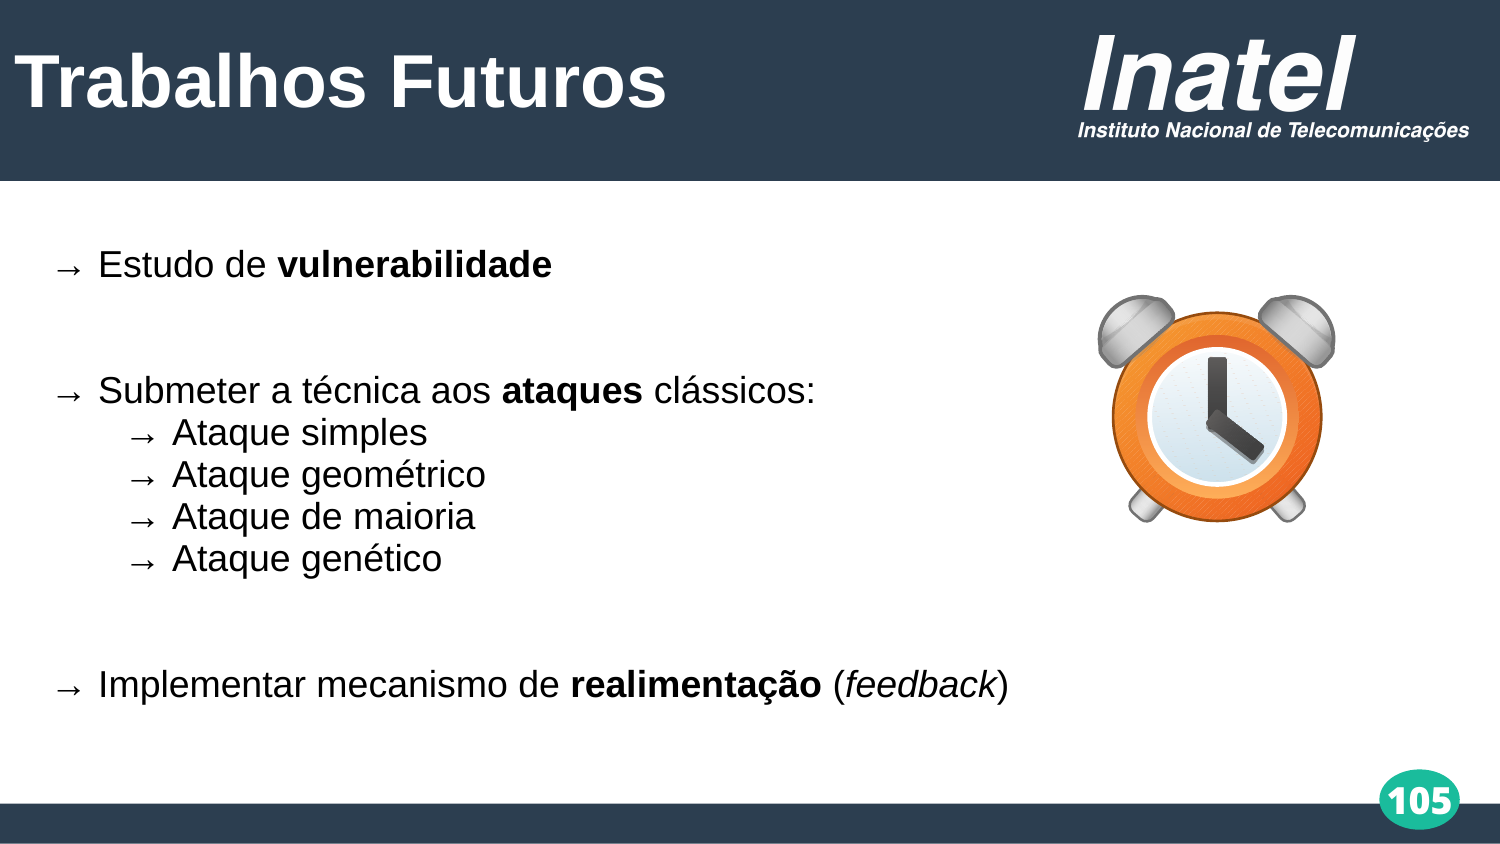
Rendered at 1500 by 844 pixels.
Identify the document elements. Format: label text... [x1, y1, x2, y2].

picture [1082, 275, 1351, 544]
text_box Trabalhos Futuros [0, 27, 1063, 136]
picture [1078, 35, 1469, 142]
text_box → Estudo de vulnerabilidade → Submeter a técnica aos ataques clássicos: → Ataque simples → Ataque geométrico → Ataque de maioria → Ataque genético → Implementar mecanismo de realimentação (feedback) [35, 236, 1465, 713]
